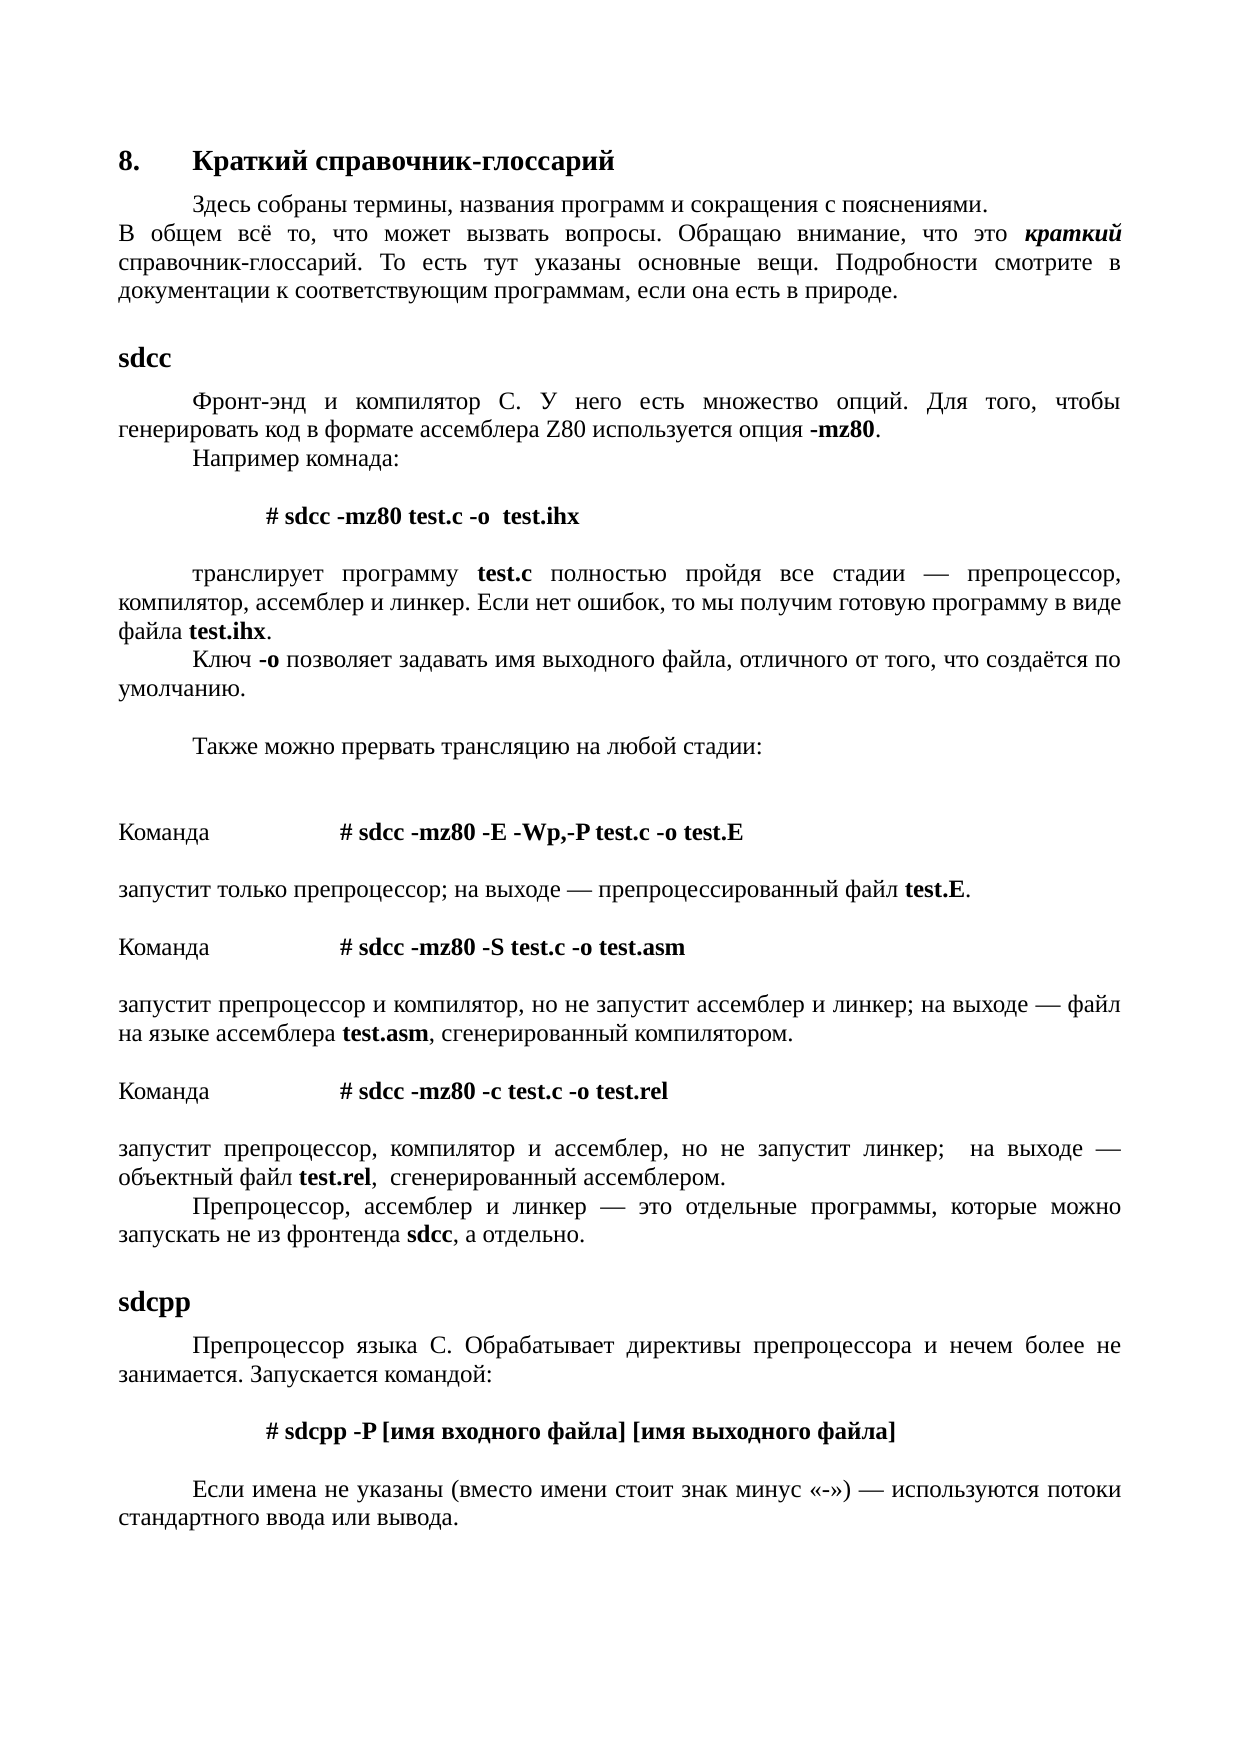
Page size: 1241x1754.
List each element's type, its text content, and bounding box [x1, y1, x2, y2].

text Препроцессор, ассемблер и линкер — это отдельные программы, которые можно запускать не из фронтенда sdcc, а отдельно. [118, 1191, 1122, 1248]
text Также можно прервать трансляцию на любой стадии: [118, 731, 1122, 759]
text Фронт-энд и компилятор C. У него есть множество опций. Для того, чтобы генерировать код в формате ассемблера Z80 используется опция -mz80. [118, 386, 1122, 443]
text Ключ -о позволяет задавать имя выходного файла, отличного от того, что создаётся по умолчанию. [118, 644, 1122, 702]
text Команда # sdcc -mz80 -S test.c -o test.asm [118, 932, 1122, 961]
text Если имена не указаны (вместо имени стоит знак минус «-») — используются потоки стандартного ввода или вывода. [118, 1474, 1122, 1531]
subtitle sdcc [118, 340, 1122, 373]
text # sdcpp -P [имя входного файла] [имя выходного файла] [118, 1416, 1122, 1445]
text Здесь собраны термины, названия программ и сокращения с пояснениями. [118, 189, 1122, 218]
subtitle sdcpp [118, 1284, 1122, 1317]
text запустит препроцессор и компилятор, но не запустит ассемблер и линкер; на выходе — файл на языке ассемблера test.asm, сгенерированный компилятором. [118, 989, 1122, 1047]
text Команда # sdcc -mz80 -c test.c -o test.rel [118, 1076, 1122, 1104]
text запустит препроцессор, компилятор и ассемблер, но не запустит линкер; на выходе — объектный файл test.rel, сгенерированный ассемблером. [118, 1133, 1122, 1191]
text Например комнада: [118, 443, 1122, 472]
text Команда # sdcc -mz80 -E -Wp,-P test.c -o test.E [118, 817, 1122, 846]
text В общем всё то, что может вызвать вопросы. Обращаю внимание, что это краткий справочник-глоссарий. То есть тут указаны основные вещи. Подробности смотрите в документации к соответствующим программам, если она есть в природе. [118, 218, 1122, 304]
text запустит только препроцессор; на выходе — препроцессированный файл test.E. [118, 874, 1122, 903]
text # sdcc -mz80 test.c -o test.ihx [118, 501, 1122, 529]
text Препроцессор языка С. Обрабатывает директивы препроцессора и нечем более не занимается. Запускается командой: [118, 1330, 1122, 1387]
subtitle Краткий справочник-глоссарий [118, 143, 1122, 177]
text транслирует программу test.c полностью пройдя все стадии — препроцессор, компилятор, ассемблер и линкер. Если нет ошибок, то мы получим готовую программу в виде файла test.ihx. [118, 558, 1122, 644]
